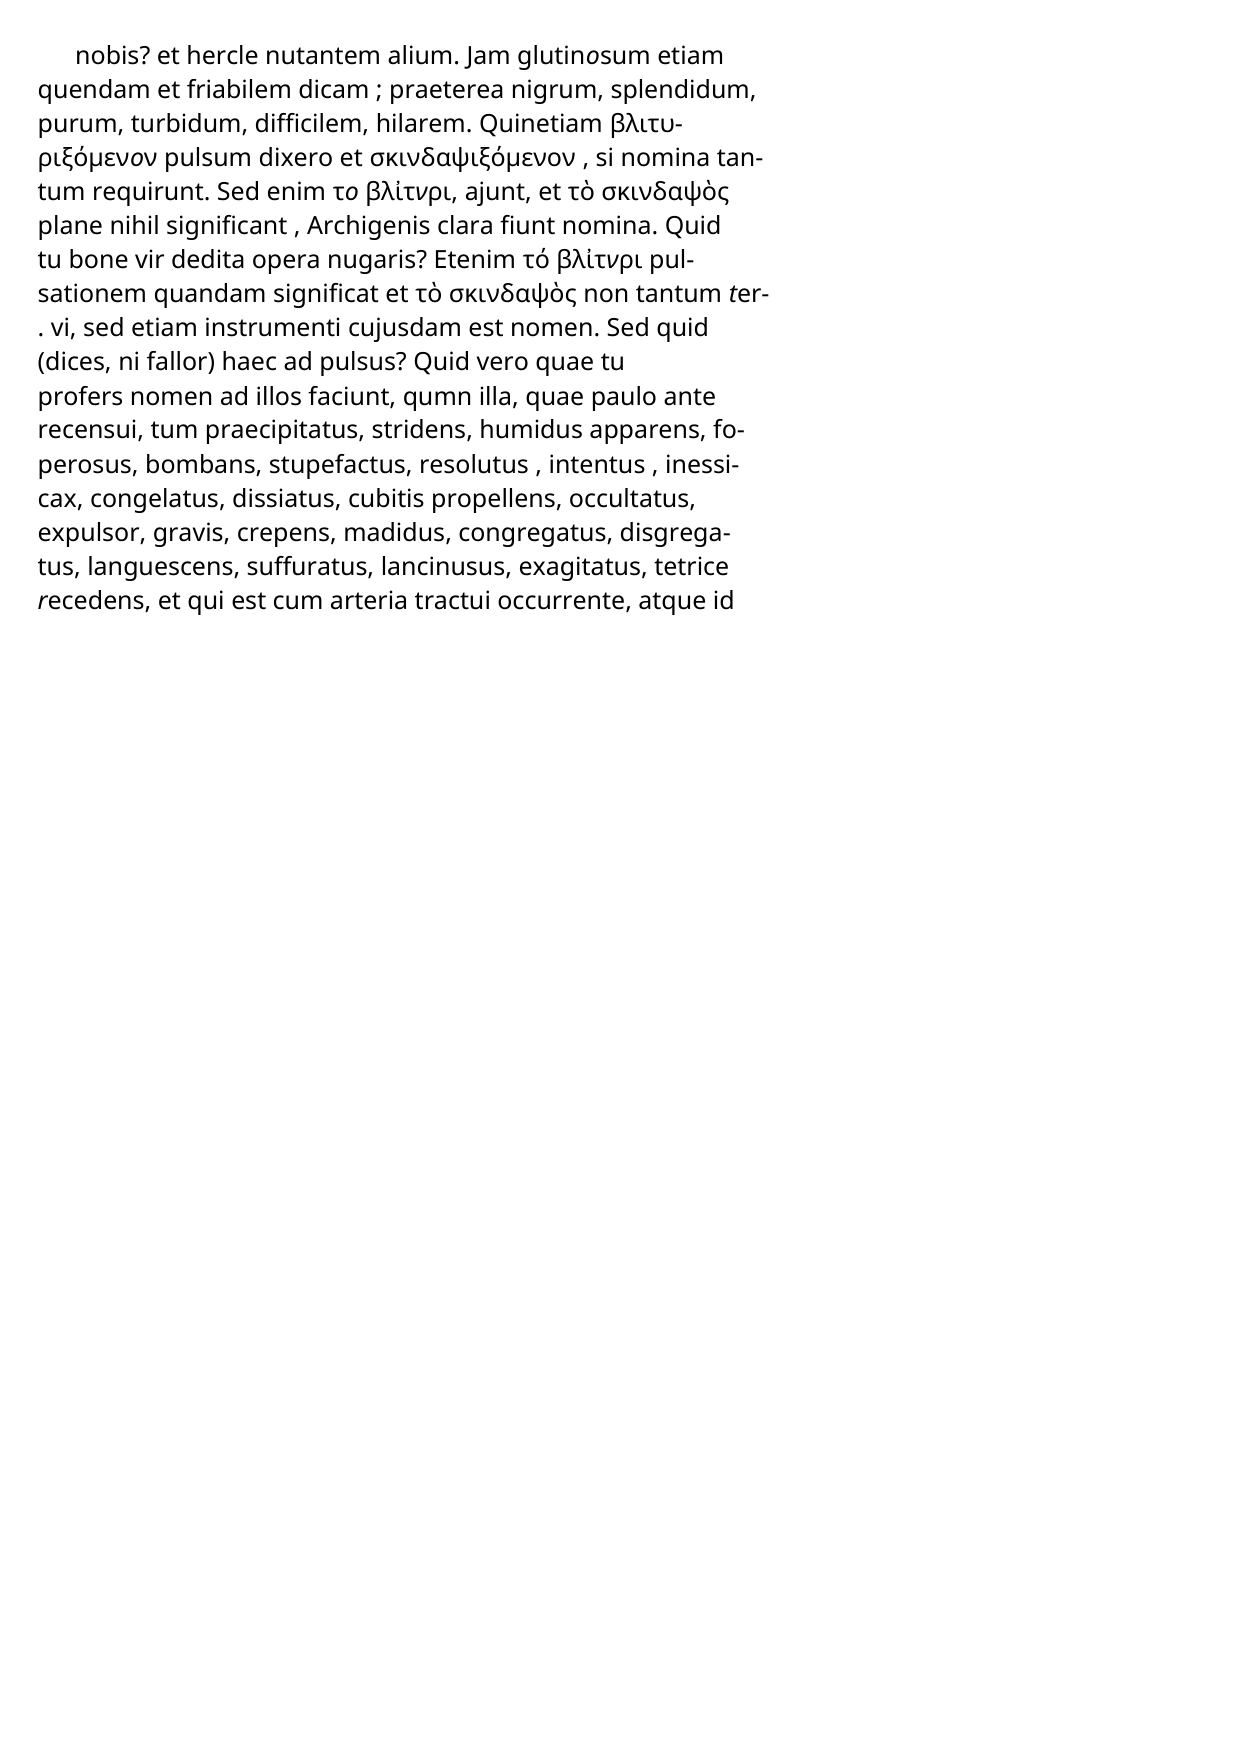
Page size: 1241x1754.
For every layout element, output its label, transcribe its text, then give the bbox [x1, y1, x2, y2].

text (dices, ni fallor) haec ad pulsus? Quid vero quae tu profers nomen ad illos faciunt, qumn illa, quae paulo ante recensui, tum praecipitatus, stridens, humidus apparens, fo- perosus, bombans, stupefactus, resolutus , intentus , inessi- cax, congelatus, dissiatus, cubitis propellens, occultatus, expulsor, gravis, crepens, madidus, congregatus, disgrega- tus, languescens, suffuratus, lancinusus, exagitatus, tetrice recedens, et qui est cum arteria tractui occurrente, atque id [37, 344, 1203, 617]
text nobis? et hercle nutantem alium. Jam glutinosum etiam quendam et friabilem dicam ; praeterea nigrum, splendidum, purum, turbidum, difficilem, hilarem. Quinetiam βλιτυ- ριξόμενον pulsum dixero et σκινδαψιξόμενον , si nomina tan- tum requirunt. Sed enim το βλἰτνρι, ajunt, et τὸ σκινδαψὸς plane nihil significant , Archigenis clara fiunt nomina. Quid tu bone vir dedita opera nugaris? Etenim τό βλἰτνρι pul- sationem quandam significat et τὸ σκινδαψὸς non tantum ter- . vi, sed etiam instrumenti cujusdam est nomen. Sed quid [37, 37, 1203, 344]
